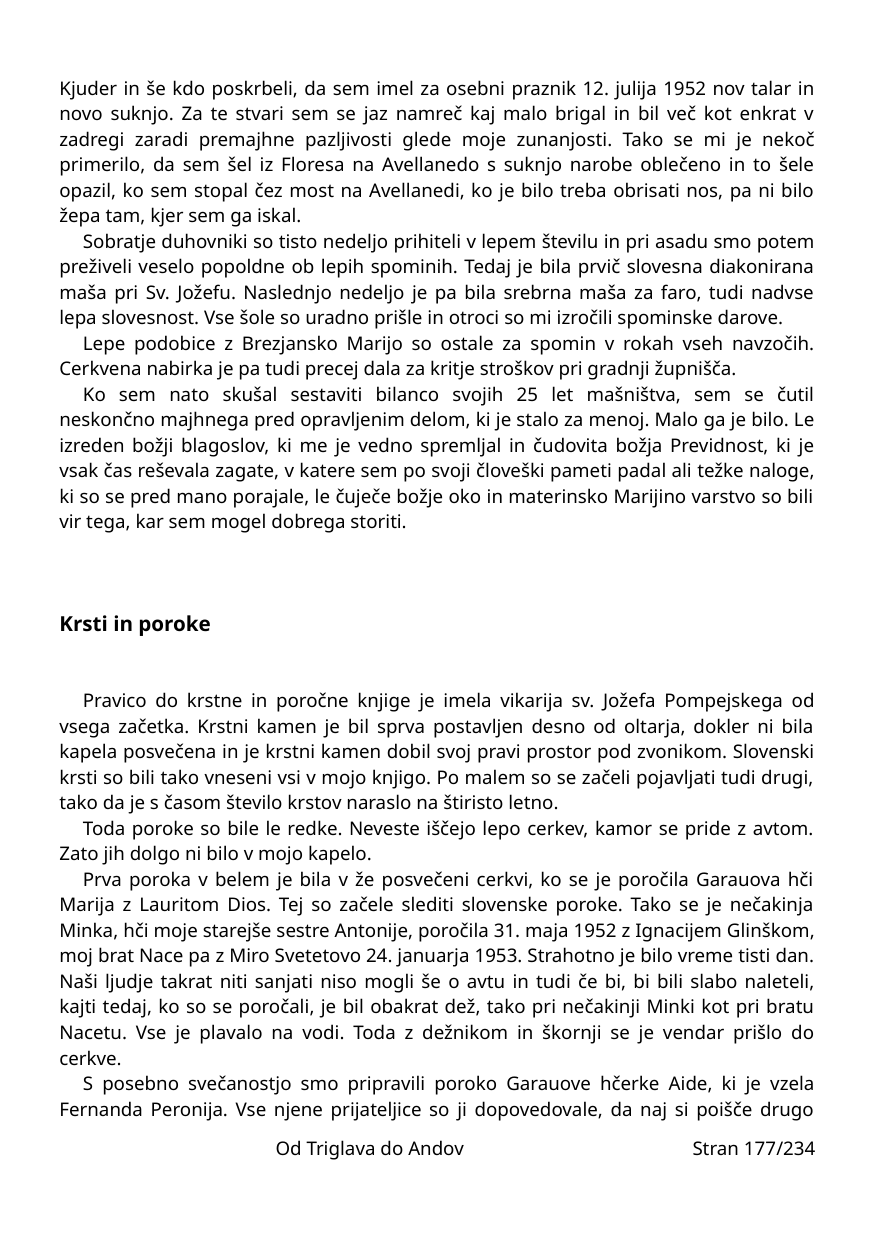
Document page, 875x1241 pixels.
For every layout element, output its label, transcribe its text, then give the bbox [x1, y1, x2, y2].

text Prva poroka v belem je bila v že posvečeni cerkvi, ko se je poročila Garauova hči Marija z Lauritom Dios. Tej so začele slediti slovenske poroke. Tako se je nečakinja Minka, hči moje starejše sestre Antonije, poročila 31. maja 1952 z Ignacijem Glinškom, moj brat Nace pa z Miro Svetetovo 24. januarja 1953. Strahotno je bilo vreme tisti dan. Naši ljudje takrat niti sanjati niso mogli še o avtu in tudi če bi, bi bili slabo naleteli, kajti tedaj, ko so se poročali, je bil obakrat dež, tako pri nečakinji Minki kot pri bratu Nacetu. Vse je plavalo na vodi. Toda z dežnikom in škornji se je vendar prišlo do cerkve. [59, 866, 815, 1070]
text Kjuder in še kdo poskrbeli, da sem imel za osebni praznik 12. julija 1952 nov talar in novo suknjo. Za te stvari sem se jaz namreč kaj malo brigal in bil več kot enkrat v zadregi zaradi premajhne pazljivosti glede moje zunanjosti. Tako se mi je nekoč primerilo, da sem šel iz Floresa na Avellanedo s suknjo narobe oblečeno in to šele opazil, ko sem stopal čez most na Avellanedi, ko je bilo treba obrisati nos, pa ni bilo žepa tam, kjer sem ga iskal. [59, 75, 815, 228]
text Ko sem nato skušal sestaviti bilanco svojih 25 let mašništva, sem se čutil neskončno majhnega pred opravljenim delom, ki je stalo za menoj. Malo ga je bilo. Le izreden božji blagoslov, ki me je vedno spremljal in čudovita božja Previdnost, ki je vsak čas reševala zagate, v katere sem po svoji človeški pameti padal ali težke naloge, ki so se pred mano porajale, le čuječe božje oko in materinsko Marijino varstvo so bili vir tega, kar sem mogel dobrega storiti. [59, 381, 815, 534]
text S posebno svečanostjo smo pripravili poroko Garauove hčerke Aide, ki je vzela Fernanda Peronija. Vse njene prijateljice so ji dopovedovale, da naj si poišče drugo [59, 1070, 815, 1121]
text Sobratje duhovniki so tisto nedeljo prihiteli v lepem številu in pri asadu smo potem preživeli veselo popoldne ob lepih spominih. Tedaj je bila prvič slovesna diakonirana maša pri Sv. Jožefu. Naslednjo nedeljo je pa bila srebrna maša za faro, tudi nadvse lepa slovesnost. Vse šole so uradno prišle in otroci so mi izročili spominske darove. [59, 228, 815, 330]
subtitle Krsti in poroke [59, 585, 815, 637]
text Lepe podobice z Brezjansko Marijo so ostale za spomin v rokah vseh navzočih. Cerkvena nabirka je pa tudi precej dala za kritje stroškov pri gradnji župnišča. [59, 330, 815, 381]
text Pravico do krstne in poročne knjige je imela vikarija sv. Jožefa Pompejskega od vsega začetka. Krstni kamen je bil sprva postavljen desno od oltarja, dokler ni bila kapela posvečena in je krstni kamen dobil svoj pravi prostor pod zvonikom. Slovenski krsti so bili tako vneseni vsi v mojo knjigo. Po malem so se začeli pojavljati tudi drugi, tako da je s časom število krstov naraslo na štiristo letno. [59, 687, 815, 815]
text Toda poroke so bile le redke. Neveste iščejo lepo cerkev, kamor se pride z avtom. Zato jih dolgo ni bilo v mojo kapelo. [59, 815, 815, 866]
